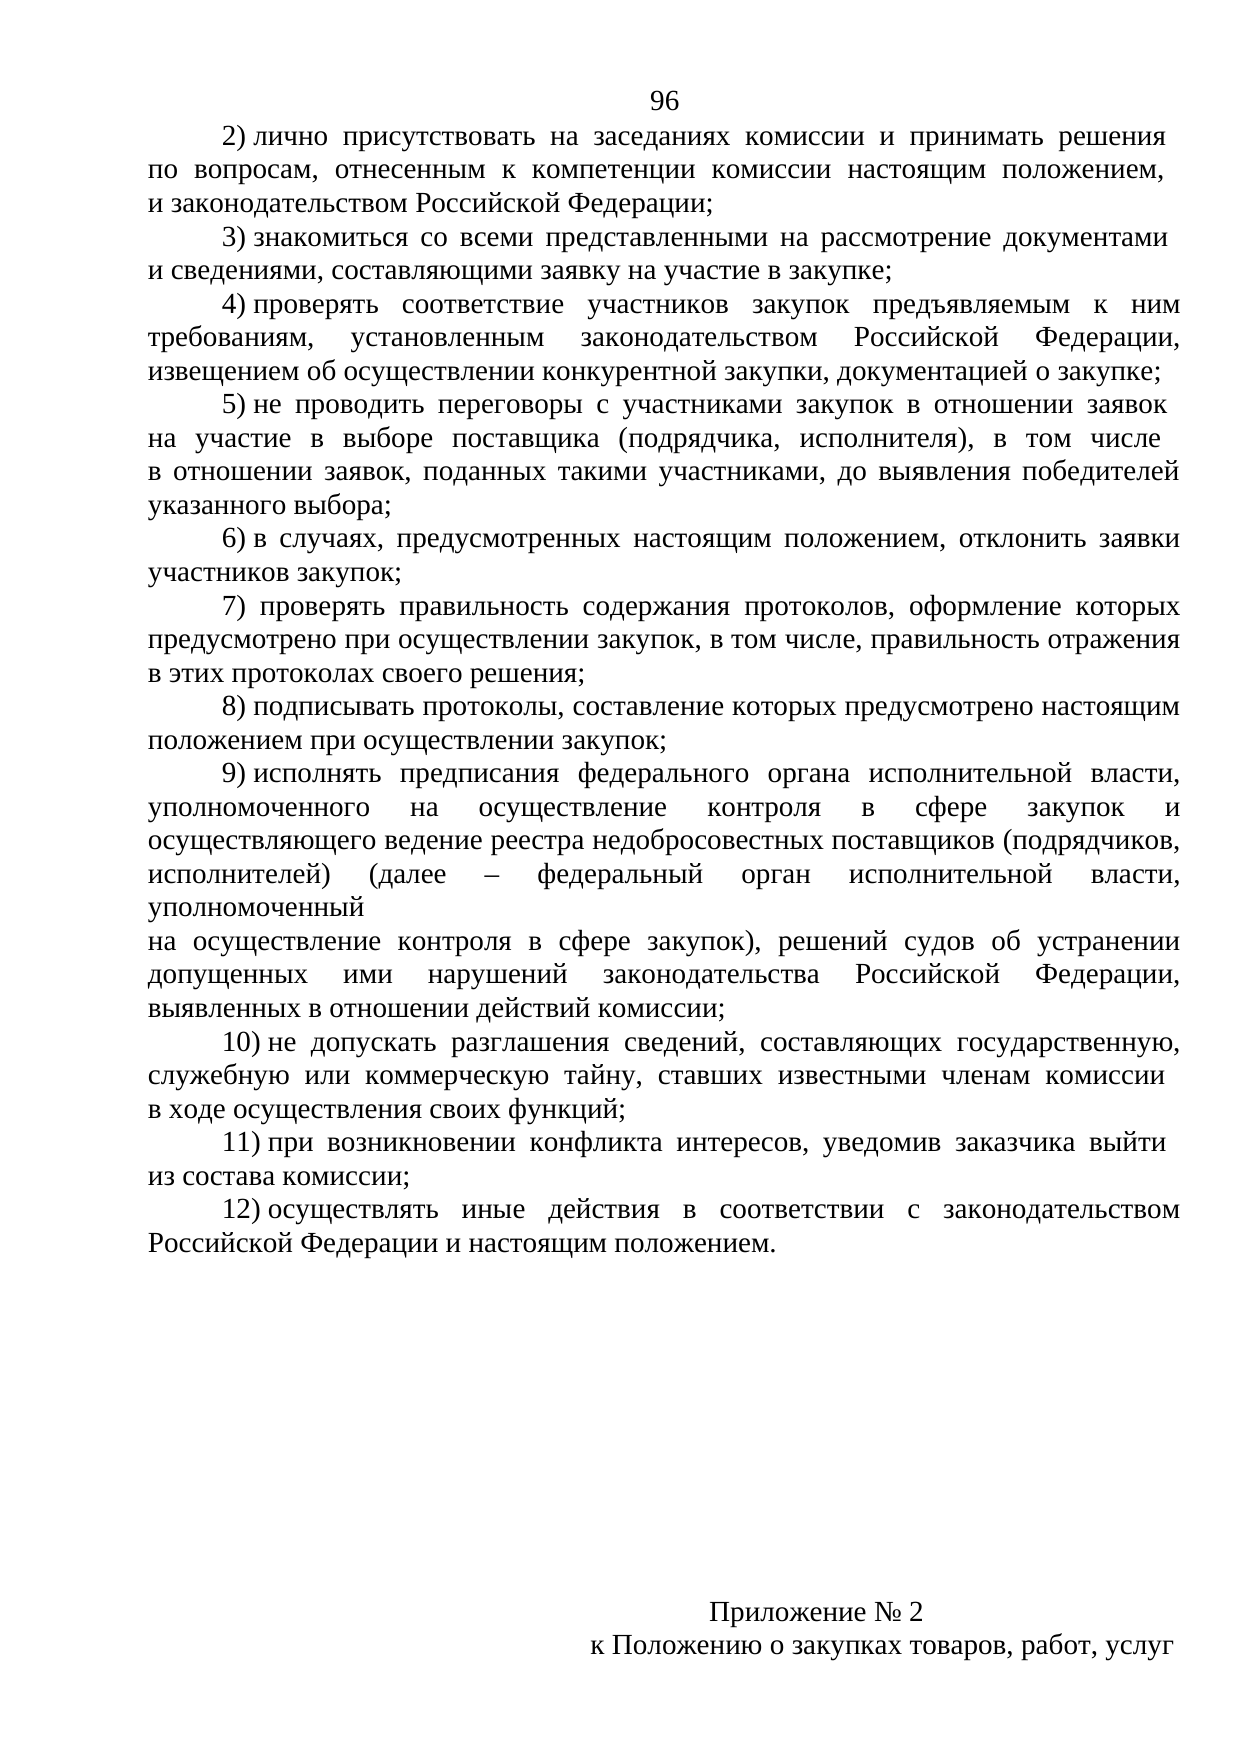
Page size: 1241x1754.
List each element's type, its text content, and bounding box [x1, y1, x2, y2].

text 3) знакомиться со всеми представленными на рассмотрение документами и сведениями, составляющими заявку на участие в закупке; [148, 219, 1181, 286]
text 2) лично присутствовать на заседаниях комиссии и принимать решения по вопросам, отнесенным к компетенции комиссии настоящим положением, и законодательством Российской Федерации; [148, 118, 1181, 219]
text 5) не проводить переговоры с участниками закупок в отношении заявок на участие в выборе поставщика (подрядчика, исполнителя), в том числе в отношении заявок, поданных такими участниками, до выявления победителей указанного выбора; [148, 386, 1181, 521]
text 6) в случаях, предусмотренных настоящим положением, отклонить заявки участников закупок; [148, 521, 1181, 588]
text 11) при возникновении конфликта интересов, уведомив заказчика выйти из состава комиссии; [148, 1124, 1181, 1191]
text 9) исполнять предписания федерального органа исполнительной власти, уполномоченного на осуществление контроля в сфере закупок и осуществляющего ведение реестра недобросовестных поставщиков (подрядчиков, исполнителей) (далее – федеральный орган исполнительной власти, уполномоченный на осуществление контроля в сфере закупок), решений судов об устранении допущенных ими нарушений законодательства Российской Федерации, выявленных в отношении действий комиссии; [148, 755, 1181, 1024]
text 4) проверять соответствие участников закупок предъявляемым к ним требованиям, установленным законодательством Российской Федерации, извещением об осуществлении конкурентной закупки, документацией о закупке; [148, 286, 1181, 386]
text к Положению о закупках товаров, работ, услуг [148, 1627, 1181, 1661]
text 7) проверять правильность содержания протоколов, оформление которых предусмотрено при осуществлении закупок, в том числе, правильность отражения в этих протоколах своего решения; [148, 588, 1181, 688]
text 10) не допускать разглашения сведений, составляющих государственную, служебную или коммерческую тайну, ставших известными членам комиссии в ходе осуществления своих функций; [148, 1024, 1181, 1124]
text Приложение № 2 [148, 1594, 1181, 1627]
text 12) осуществлять иные действия в соответствии с законодательством Российской Федерации и настоящим положением. [148, 1191, 1181, 1258]
text 8) подписывать протоколы, составление которых предусмотрено настоящим положением при осуществлении закупок; [148, 688, 1181, 755]
